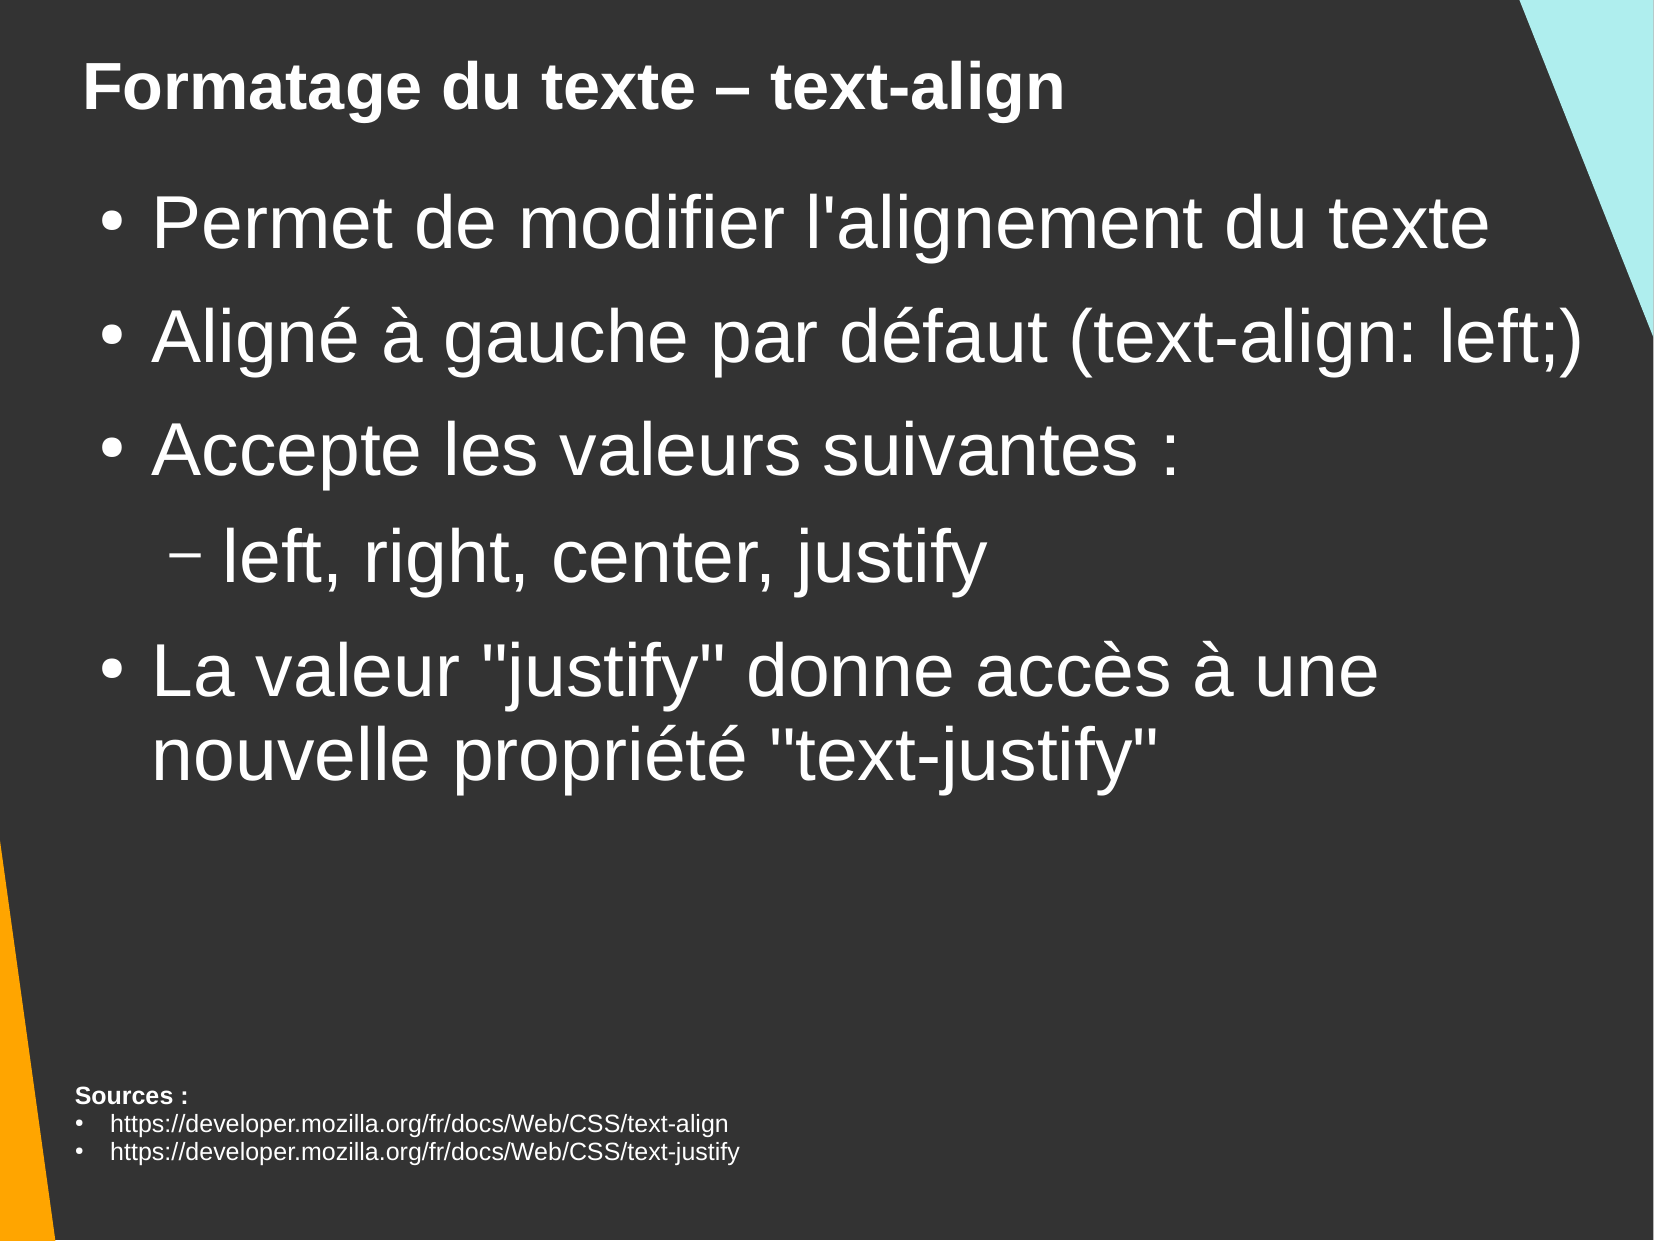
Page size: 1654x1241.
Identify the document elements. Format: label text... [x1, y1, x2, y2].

text_box Sources : https://developer.mozilla.org/fr/docs/Web/CSS/text-align https://developer.mozilla.org/fr/docs/Web/CSS/text-justify [60, 1074, 1546, 1241]
text_box [0, 840, 56, 1241]
list Permet de modifier l'alignement du texte Aligné à gauche par défaut (text-align: left;) Accepte les valeurs suivantes : left, right, center, justify La valeur "justify" donne accès à une nouvelle propriété "text-justify" [80, 180, 1605, 827]
title Formatage du texte – text-align [82, 49, 1571, 152]
text_box [1519, 0, 1654, 339]
